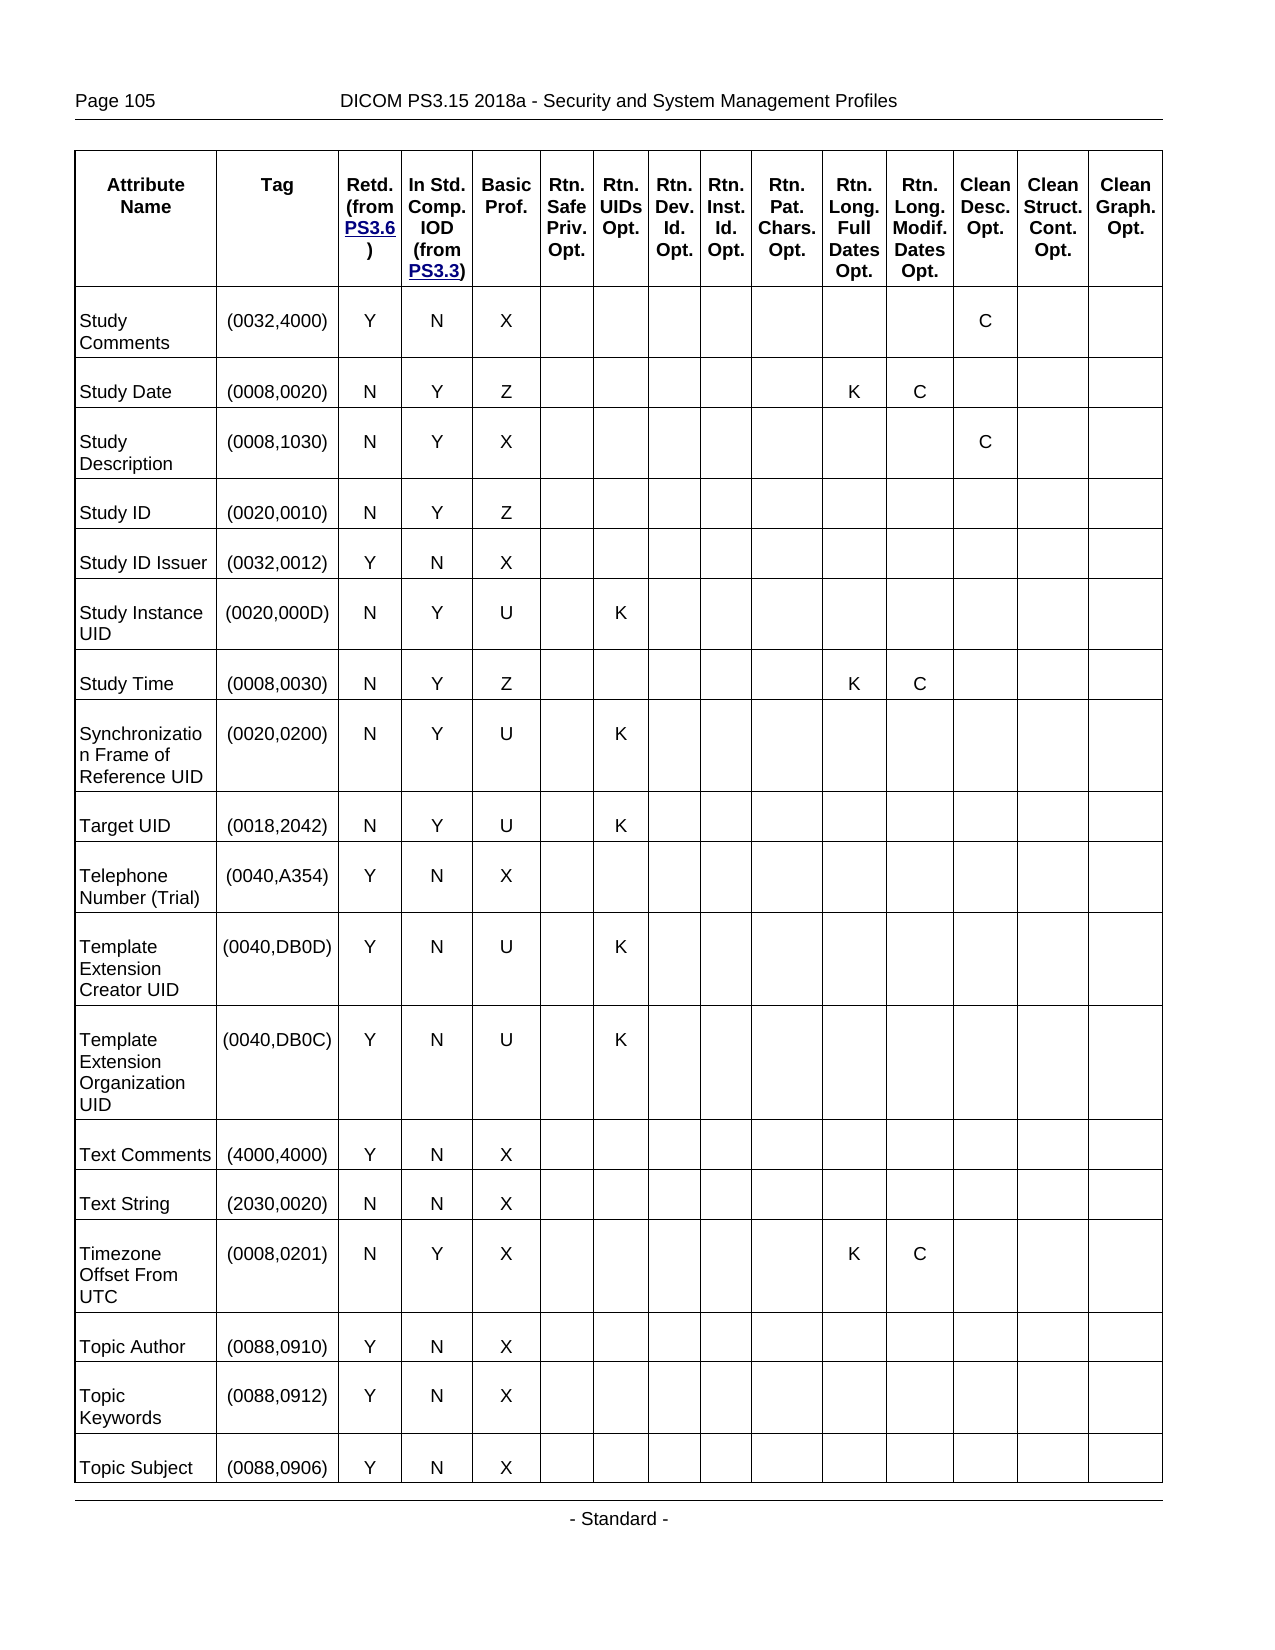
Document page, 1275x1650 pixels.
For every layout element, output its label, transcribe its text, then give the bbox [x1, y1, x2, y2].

table_cell [649, 700, 700, 791]
table_cell N [402, 1434, 472, 1482]
table_cell [594, 1434, 648, 1482]
table_cell [1089, 1434, 1162, 1482]
table_cell [1018, 700, 1088, 791]
table_cell (0088,0910) [217, 1313, 338, 1361]
table_cell [954, 1006, 1017, 1119]
table_cell Text String [76, 1170, 216, 1219]
table_cell [701, 1313, 751, 1361]
table_cell [649, 1313, 700, 1361]
table_cell [1018, 1434, 1088, 1482]
table_cell [541, 792, 593, 841]
table_cell N [339, 358, 401, 407]
table_cell [823, 1362, 886, 1432]
table_cell Y [402, 792, 472, 841]
table_cell [1089, 1362, 1162, 1432]
table_cell X [473, 287, 540, 357]
table_cell [649, 1120, 700, 1169]
table_header Rtn. Pat. Chars. Opt. [752, 151, 822, 286]
table_cell N [339, 792, 401, 841]
table_cell [1018, 579, 1088, 649]
table_cell K [823, 650, 886, 698]
table_cell [954, 842, 1017, 912]
table_cell [541, 1120, 593, 1169]
table_header Clean Desc. Opt. [954, 151, 1017, 286]
table_cell [541, 1362, 593, 1432]
table_cell C [954, 287, 1017, 357]
table_cell Target UID [76, 792, 216, 841]
table_cell [1018, 1120, 1088, 1169]
table_cell (0020,0010) [217, 479, 338, 528]
table_cell Telephone Number (Trial) [76, 842, 216, 912]
table_cell Y [402, 358, 472, 407]
table_cell [954, 650, 1017, 698]
table_cell N [339, 700, 401, 791]
table_cell U [473, 1006, 540, 1119]
table_cell K [594, 579, 648, 649]
table_cell [541, 1006, 593, 1119]
table_cell (0008,1030) [217, 408, 338, 478]
table_cell Y [402, 479, 472, 528]
table_cell X [473, 1362, 540, 1432]
table_cell Template Extension Organization UID [76, 1006, 216, 1119]
table_cell [594, 1220, 648, 1312]
table_header Rtn. UIDs Opt. [594, 151, 648, 286]
table_cell [752, 792, 822, 841]
table_cell K [594, 700, 648, 791]
table_cell [823, 1313, 886, 1361]
table_cell Template Extension Creator UID [76, 913, 216, 1005]
table_cell (0040,A354) [217, 842, 338, 912]
table_cell [1089, 913, 1162, 1005]
table_cell C [954, 408, 1017, 478]
table_cell (0020,000D) [217, 579, 338, 649]
table_cell [887, 913, 953, 1005]
table_cell [752, 913, 822, 1005]
table_cell [1018, 650, 1088, 698]
table_cell [594, 1170, 648, 1219]
table_header Rtn. Long. Full Dates Opt. [823, 151, 886, 286]
table_cell [954, 1170, 1017, 1219]
table_cell Y [402, 579, 472, 649]
table_cell [887, 792, 953, 841]
table_cell K [594, 913, 648, 1005]
table_cell C [887, 1220, 953, 1312]
table_cell [1089, 1313, 1162, 1361]
table_cell Study ID Issuer [76, 529, 216, 577]
table_cell N [339, 579, 401, 649]
table_cell [752, 650, 822, 698]
table_cell [649, 287, 700, 357]
table_cell (0088,0906) [217, 1434, 338, 1482]
table_cell [1018, 408, 1088, 478]
table_cell Y [402, 1220, 472, 1312]
table_cell X [473, 529, 540, 577]
table_header Rtn. Inst. Id. Opt. [701, 151, 751, 286]
table_cell [954, 579, 1017, 649]
table_cell C [887, 650, 953, 698]
table_cell [823, 1434, 886, 1482]
table_cell [649, 1434, 700, 1482]
table_cell [887, 1170, 953, 1219]
table_header Clean Graph. Opt. [1089, 151, 1162, 286]
table_cell Y [339, 1006, 401, 1119]
table_cell X [473, 1313, 540, 1361]
table_cell Topic Subject [76, 1434, 216, 1482]
table_cell [1018, 792, 1088, 841]
table_cell X [473, 1434, 540, 1482]
table_cell [541, 1434, 593, 1482]
table_cell [954, 792, 1017, 841]
table_cell [887, 700, 953, 791]
table_cell [954, 358, 1017, 407]
table_cell [1018, 479, 1088, 528]
table_cell [954, 1362, 1017, 1432]
table_cell [1018, 1220, 1088, 1312]
table_cell [701, 287, 751, 357]
table_cell N [339, 650, 401, 698]
table_cell [1018, 1313, 1088, 1361]
table_cell [887, 842, 953, 912]
table_cell [594, 1120, 648, 1169]
table_cell N [402, 529, 472, 577]
table_cell [701, 650, 751, 698]
table_cell U [473, 913, 540, 1005]
table_cell [752, 287, 822, 357]
table_cell U [473, 792, 540, 841]
table_cell N [402, 1006, 472, 1119]
table_cell [594, 479, 648, 528]
table_cell [887, 1434, 953, 1482]
table_header Tag [217, 151, 338, 286]
table_cell [1089, 650, 1162, 698]
table_cell Y [402, 408, 472, 478]
table_cell Y [339, 1434, 401, 1482]
table_cell [823, 529, 886, 577]
table_cell [541, 700, 593, 791]
table_cell [954, 1120, 1017, 1169]
table_cell [649, 792, 700, 841]
table_cell Study Instance UID [76, 579, 216, 649]
table_cell [701, 358, 751, 407]
table_cell [701, 529, 751, 577]
table_cell [954, 529, 1017, 577]
table_cell [1018, 1006, 1088, 1119]
table_cell [823, 479, 886, 528]
table_cell [701, 1006, 751, 1119]
table_cell [752, 1120, 822, 1169]
table_cell K [823, 358, 886, 407]
table_cell (0088,0912) [217, 1362, 338, 1432]
table_cell [1089, 792, 1162, 841]
table_cell Y [402, 700, 472, 791]
table_cell (0032,0012) [217, 529, 338, 577]
table_cell (4000,4000) [217, 1120, 338, 1169]
table_cell [649, 1170, 700, 1219]
table_cell (0040,DB0C) [217, 1006, 338, 1119]
table_cell Y [339, 1120, 401, 1169]
table_cell [823, 1120, 886, 1169]
table_cell [1018, 529, 1088, 577]
table_cell K [594, 792, 648, 841]
table_cell [1089, 1220, 1162, 1312]
table_cell [701, 792, 751, 841]
table_cell [649, 1362, 700, 1432]
table_cell X [473, 1220, 540, 1312]
table_cell [541, 529, 593, 577]
table_cell [1089, 842, 1162, 912]
table_cell [1089, 287, 1162, 357]
table_cell [887, 1006, 953, 1119]
table_cell [1018, 1362, 1088, 1432]
table_cell [541, 579, 593, 649]
table_cell Topic Keywords [76, 1362, 216, 1432]
table_cell [594, 1313, 648, 1361]
table_cell (0018,2042) [217, 792, 338, 841]
table_cell [541, 1313, 593, 1361]
table_cell [887, 408, 953, 478]
table_header Retd. (from PS3.6) [339, 151, 401, 286]
table_cell [887, 287, 953, 357]
table_cell [954, 913, 1017, 1005]
table_cell [823, 792, 886, 841]
table_cell [649, 1220, 700, 1312]
table_cell [541, 650, 593, 698]
table_cell C [887, 358, 953, 407]
table_cell (0008,0020) [217, 358, 338, 407]
table_cell [1089, 358, 1162, 407]
table_cell [1018, 287, 1088, 357]
table_cell [701, 700, 751, 791]
table_cell N [402, 287, 472, 357]
table_cell [752, 1170, 822, 1219]
table_cell Z [473, 479, 540, 528]
table_cell N [402, 1313, 472, 1361]
table_cell X [473, 1120, 540, 1169]
table_cell [701, 479, 751, 528]
table_cell [823, 913, 886, 1005]
table_cell [752, 1006, 822, 1119]
table_cell N [402, 1120, 472, 1169]
table_cell [752, 479, 822, 528]
table_cell U [473, 700, 540, 791]
table_cell [541, 479, 593, 528]
table_cell X [473, 1170, 540, 1219]
table_cell Topic Author [76, 1313, 216, 1361]
table_cell [823, 287, 886, 357]
table_cell N [339, 1220, 401, 1312]
table_cell Study Comments [76, 287, 216, 357]
table_cell [649, 650, 700, 698]
table_header Rtn. Safe Priv. Opt. [541, 151, 593, 286]
table_cell [1089, 579, 1162, 649]
table_cell [752, 1362, 822, 1432]
table_cell [752, 842, 822, 912]
table_cell [594, 842, 648, 912]
table_cell [594, 650, 648, 698]
table_cell [701, 1220, 751, 1312]
table_cell Z [473, 650, 540, 698]
table_cell [1089, 1120, 1162, 1169]
table_cell [887, 479, 953, 528]
table_cell [541, 408, 593, 478]
table_cell Y [339, 1362, 401, 1432]
table_cell [1018, 358, 1088, 407]
table_cell [1089, 1170, 1162, 1219]
table_cell [649, 579, 700, 649]
table_cell Study ID [76, 479, 216, 528]
table_cell [752, 1220, 822, 1312]
table_cell N [402, 1170, 472, 1219]
table_cell [541, 913, 593, 1005]
table_cell Y [339, 529, 401, 577]
table_cell Study Time [76, 650, 216, 698]
table_cell [823, 1006, 886, 1119]
table_cell [649, 1006, 700, 1119]
table_cell [954, 1434, 1017, 1482]
table_cell N [402, 842, 472, 912]
table_cell [1089, 529, 1162, 577]
table_cell [1089, 1006, 1162, 1119]
table_cell (0032,4000) [217, 287, 338, 357]
table_cell [887, 579, 953, 649]
table_cell Y [339, 287, 401, 357]
table_cell [752, 358, 822, 407]
table_cell [1089, 479, 1162, 528]
table_cell [823, 1170, 886, 1219]
table_cell K [823, 1220, 886, 1312]
table_cell Text Comments [76, 1120, 216, 1169]
table_cell [701, 579, 751, 649]
table_cell [594, 287, 648, 357]
table_cell Y [339, 1313, 401, 1361]
table_header Basic Prof. [473, 151, 540, 286]
table_cell [752, 1434, 822, 1482]
table_cell [752, 408, 822, 478]
table_cell [887, 1120, 953, 1169]
table_cell [1018, 842, 1088, 912]
table_cell [541, 358, 593, 407]
table_cell [594, 529, 648, 577]
table_cell [541, 1170, 593, 1219]
table_cell [649, 529, 700, 577]
table_cell [954, 700, 1017, 791]
table_cell [594, 408, 648, 478]
table_cell [701, 842, 751, 912]
table_cell [752, 1313, 822, 1361]
table_header Rtn. Dev. Id. Opt. [649, 151, 700, 286]
table_cell [1089, 700, 1162, 791]
table_cell [701, 1362, 751, 1432]
table_cell Synchronization Frame of Reference UID [76, 700, 216, 791]
table_cell [649, 479, 700, 528]
table_cell Z [473, 358, 540, 407]
table_cell [541, 842, 593, 912]
table_cell [887, 1362, 953, 1432]
table_cell [1089, 408, 1162, 478]
table_cell (2030,0020) [217, 1170, 338, 1219]
table_cell [649, 842, 700, 912]
table_header Attribute Name [76, 151, 216, 286]
table_cell (0008,0201) [217, 1220, 338, 1312]
table_cell [823, 408, 886, 478]
table_cell [541, 287, 593, 357]
table_cell Y [402, 650, 472, 698]
table_cell [823, 700, 886, 791]
table_cell X [473, 842, 540, 912]
table_cell [541, 1220, 593, 1312]
table_cell N [339, 479, 401, 528]
table_cell Y [339, 842, 401, 912]
table_cell N [339, 1170, 401, 1219]
table_cell (0020,0200) [217, 700, 338, 791]
table_cell [823, 842, 886, 912]
table_cell (0008,0030) [217, 650, 338, 698]
table_cell Timezone Offset From UTC [76, 1220, 216, 1312]
table_cell [954, 479, 1017, 528]
table_cell N [402, 1362, 472, 1432]
table_cell [1018, 913, 1088, 1005]
table_cell [649, 408, 700, 478]
table_cell [594, 358, 648, 407]
table_cell U [473, 579, 540, 649]
table_cell N [402, 913, 472, 1005]
table_cell [701, 913, 751, 1005]
table_cell N [339, 408, 401, 478]
table_cell Y [339, 913, 401, 1005]
table_cell [701, 1170, 751, 1219]
table_cell [649, 358, 700, 407]
table_header In Std. Comp. IOD (from PS3.3) [402, 151, 472, 286]
table_cell (0040,DB0D) [217, 913, 338, 1005]
table_cell [752, 700, 822, 791]
table_cell [752, 529, 822, 577]
table_cell [1018, 1170, 1088, 1219]
table_cell [823, 579, 886, 649]
table_cell [887, 1313, 953, 1361]
table_cell [954, 1220, 1017, 1312]
table_cell X [473, 408, 540, 478]
table_cell [752, 579, 822, 649]
table_cell [954, 1313, 1017, 1361]
table_cell Study Date [76, 358, 216, 407]
table_cell K [594, 1006, 648, 1119]
table_cell [649, 913, 700, 1005]
table_cell [701, 408, 751, 478]
table_cell [701, 1434, 751, 1482]
table_cell [594, 1362, 648, 1432]
table_cell [887, 529, 953, 577]
table_cell Study Description [76, 408, 216, 478]
table_cell [701, 1120, 751, 1169]
table_header Clean Struct. Cont. Opt. [1018, 151, 1088, 286]
table_header Rtn. Long. Modif. Dates Opt. [887, 151, 953, 286]
